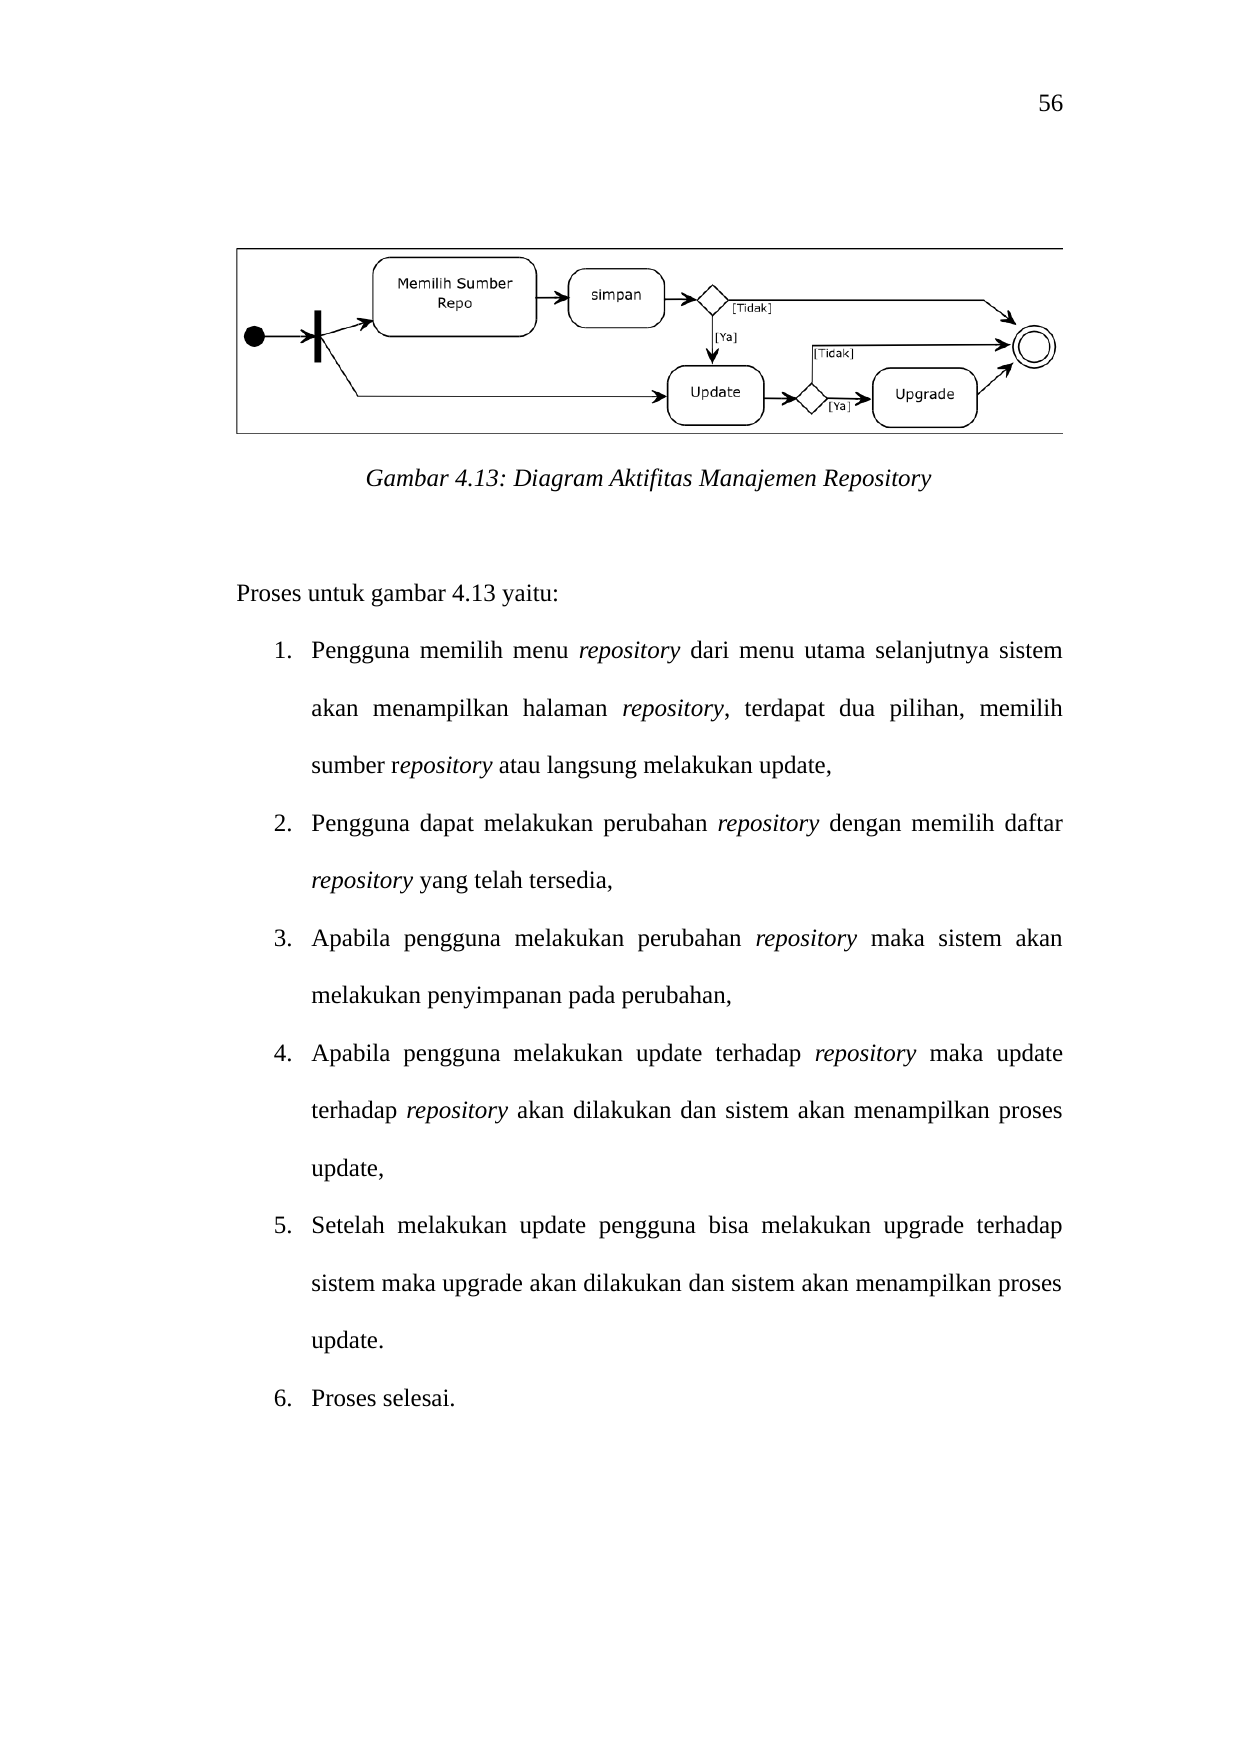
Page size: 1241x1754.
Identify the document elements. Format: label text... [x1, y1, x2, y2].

list Pengguna dapat melakukan perubahan repository dengan memilih daftar repository yang telah tersedia, [274, 808, 1063, 894]
list Apabila pengguna melakukan update terhadap repository maka update terhadap repository akan dilakukan dan sistem akan menampilkan proses update, [274, 1038, 1063, 1181]
list Apabila pengguna melakukan perubahan repository maka sistem akan melakukan penyimpanan pada perubahan, [274, 923, 1063, 1009]
text Gambar 4.13: Diagram Aktifitas Manajemen Repository [236, 434, 1063, 491]
list Setelah melakukan update pengguna bisa melakukan upgrade terhadap sistem maka upgrade akan dilakukan dan sistem akan menampilkan proses update. [274, 1210, 1063, 1354]
picture [236, 248, 1063, 434]
list Proses selesai. [274, 1383, 1063, 1411]
list Pengguna memilih menu repository dari menu utama selanjutnya sistem akan menampilkan halaman repository, terdapat dua pilihan, memilih sumber repository atau langsung melakukan update, [274, 635, 1063, 779]
text Proses untuk gambar 4.13 yaitu: [236, 578, 1063, 606]
